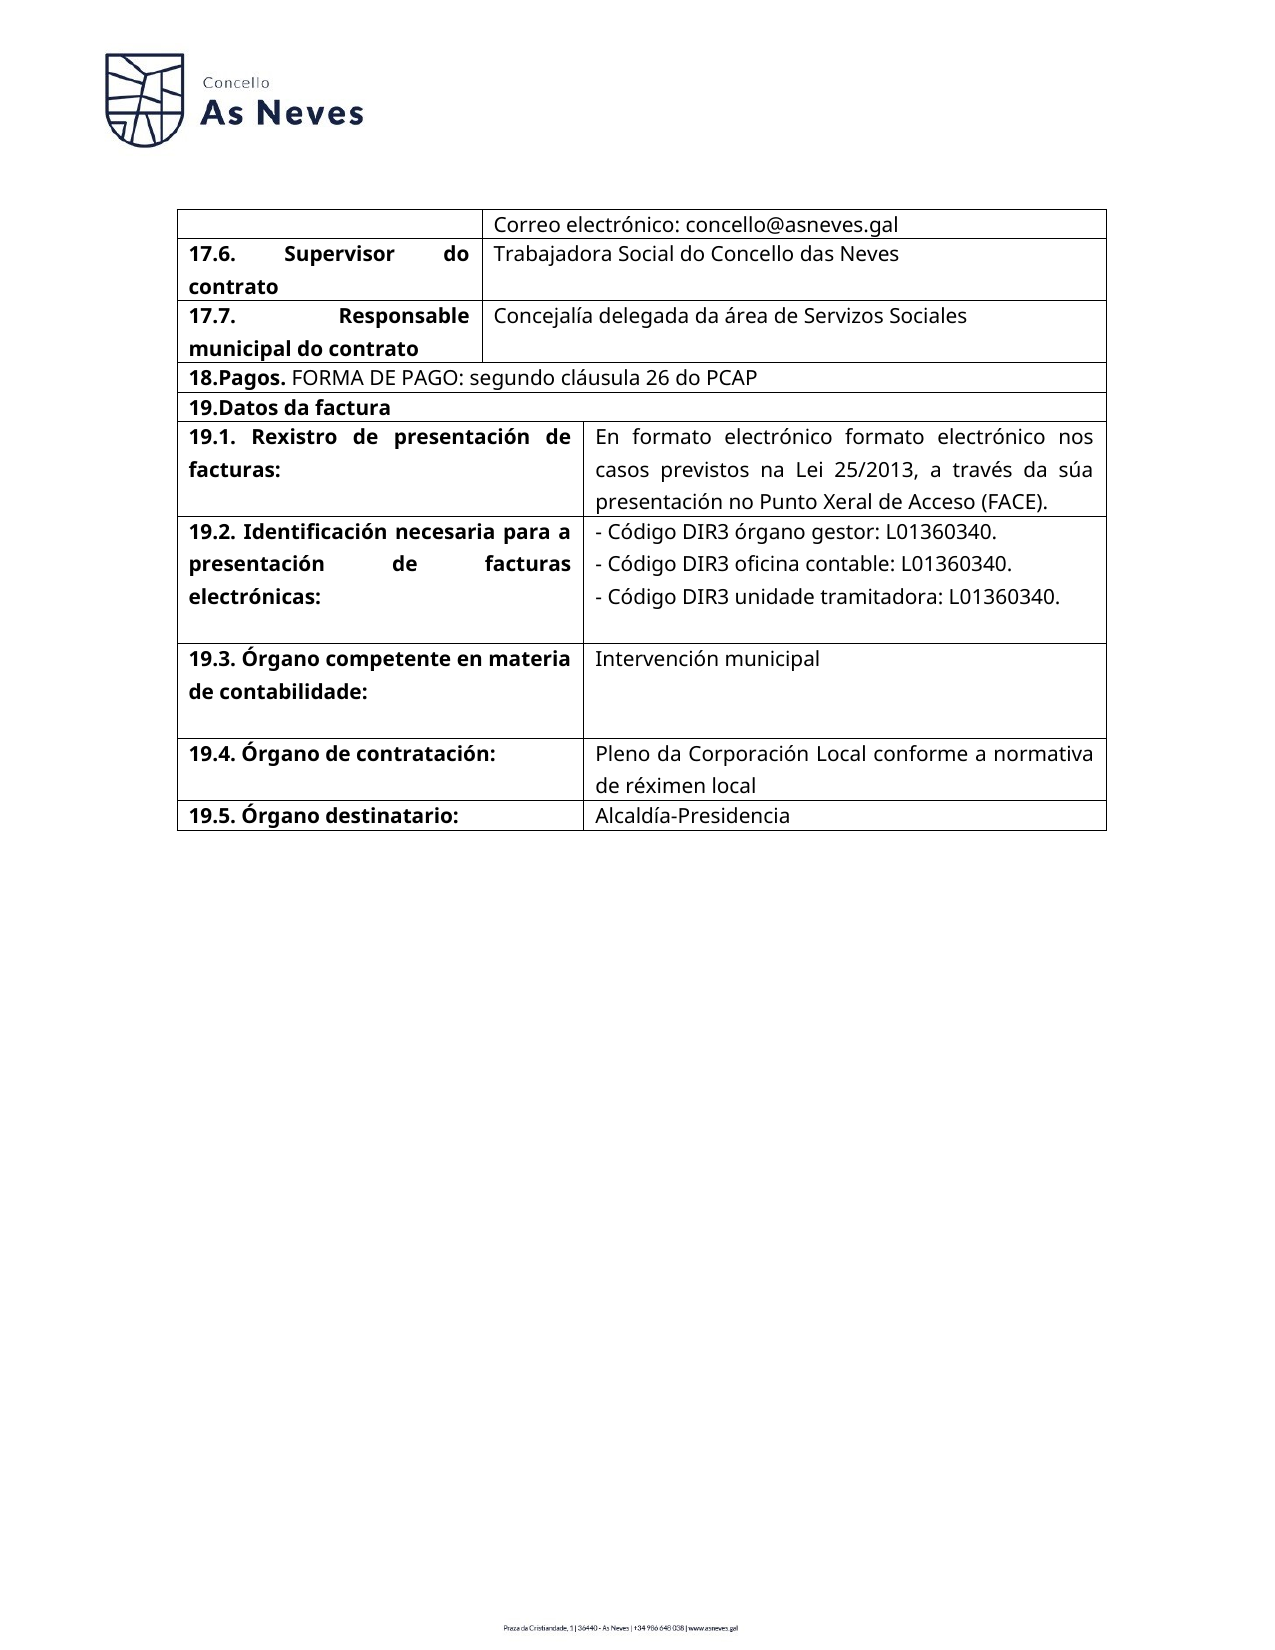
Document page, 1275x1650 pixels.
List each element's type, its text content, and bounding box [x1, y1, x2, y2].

table_cell Pleno da Corporación Local conforme a normativa de réximen local [584, 739, 1106, 800]
table_cell 19.4. Órgano de contratación: [178, 739, 583, 800]
table_cell Concejalía delegada da área de Servizos Sociales [483, 301, 1106, 362]
table_cell Trabajadora Social do Concello das Neves [483, 239, 1106, 300]
table_cell 19.2. Identificación necesaria para a presentación de facturas electrónicas: [178, 517, 583, 643]
table_cell 19.3. Órgano competente en materia de contabilidade: [178, 644, 583, 738]
picture [177, 1606, 1063, 1650]
picture [104, 43, 367, 157]
table_cell - Código DIR3 órgano gestor: L01360340. - Código DIR3 oficina contable: L01360340. - Código DIR3 unidade tramitadora: L01360340. [584, 517, 1106, 643]
table_cell 19.Datos da factura [178, 393, 1106, 421]
table_cell Alcaldía-Presidencia [584, 801, 1106, 829]
table_cell Correo electrónico: concello@asneves.gal [483, 210, 1106, 238]
table_cell 17.7. Responsable municipal do contrato [178, 301, 482, 362]
table_cell 19.1. Rexistro de presentación de facturas: [178, 422, 583, 516]
table_cell 18.Pagos. FORMA DE PAGO: segundo cláusula 26 do PCAP [178, 363, 1106, 392]
table_cell Intervención municipal [584, 644, 1106, 738]
table_cell 19.5. Órgano destinatario: [178, 801, 583, 829]
table_cell [178, 210, 482, 238]
table_cell 17.6. Supervisor do contrato [178, 239, 482, 300]
table_cell En formato electrónico formato electrónico nos casos previstos na Lei 25/2013, a través da súa presentación no Punto Xeral de Acceso (FACE). [584, 422, 1106, 516]
